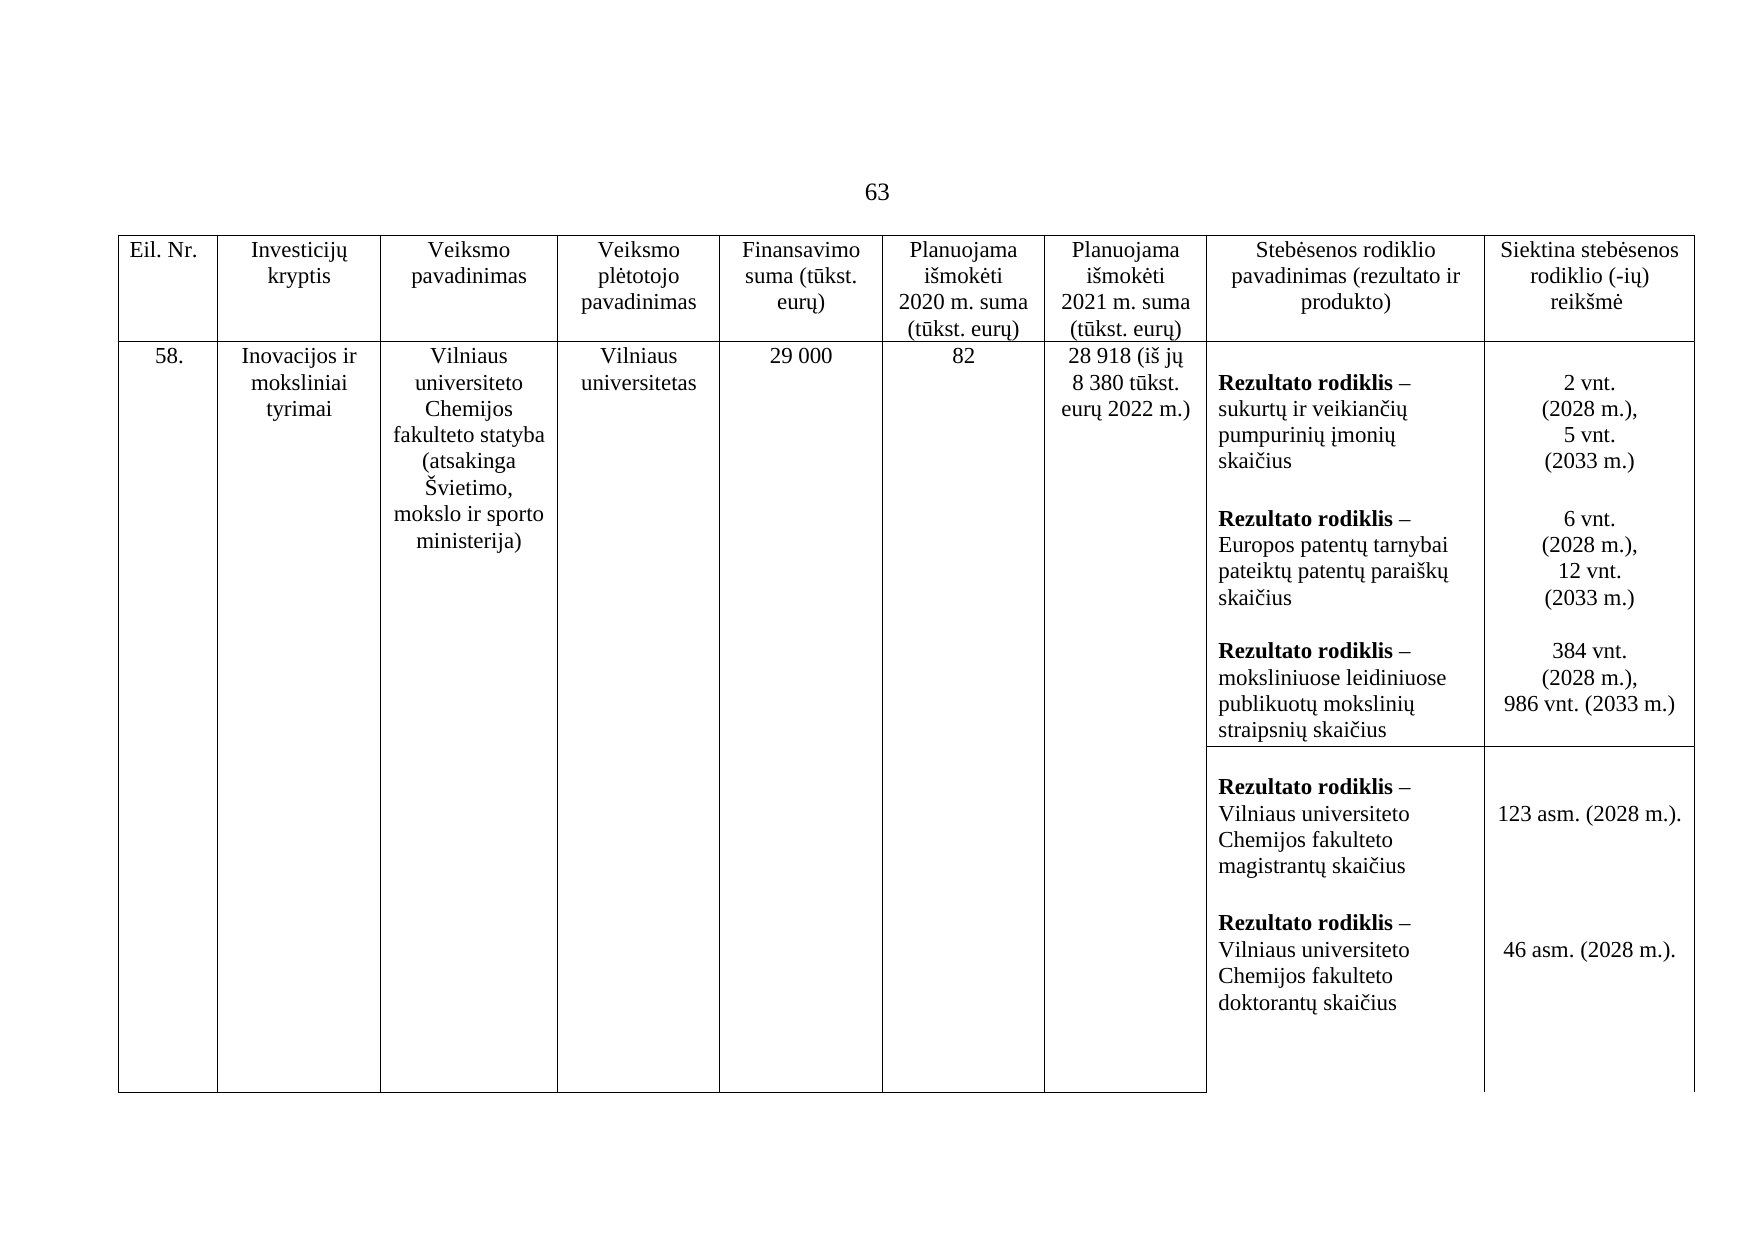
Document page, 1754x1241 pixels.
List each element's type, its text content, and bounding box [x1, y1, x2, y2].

table_cell Vilniaus universiteto Chemijos fakulteto statyba (atsakinga Švietimo, mokslo ir sporto ministerija) [381, 342, 557, 1092]
table_cell Rezultato rodiklis – sukurtų ir veikiančių pumpurinių įmonių skaičius [1207, 342, 1484, 477]
table_cell 28 918 (iš jų 8 380 tūkst. eurų 2022 m.) [1045, 342, 1206, 1092]
table_cell Rezultato rodiklis – Europos patentų tarnybai pateiktų patentų paraiškų skaičius [1207, 477, 1484, 610]
table_header Investicijų kryptis [218, 236, 380, 341]
table_cell [1207, 1041, 1484, 1092]
table_cell Rezultato rodiklis – moksliniuose leidiniuose publikuotų mokslinių straipsnių skaičius [1207, 610, 1484, 746]
table_cell 123 asm. (2028 m.). [1485, 747, 1694, 882]
table_cell Inovacijos ir moksliniai tyrimai [218, 342, 380, 1092]
table_cell 2 vnt. (2028 m.), 5 vnt. (2033 m.) [1485, 342, 1694, 477]
table_header Veiksmo plėtotojo pavadinimas [558, 236, 719, 341]
table_cell [1485, 1041, 1694, 1092]
table_cell Rezultato rodiklis – Vilniaus universiteto Chemijos fakulteto magistrantų skaičius [1207, 747, 1484, 882]
table_header Veiksmo pavadinimas [381, 236, 557, 341]
table_header Planuojama išmokėti 2021 m. suma (tūkst. eurų) [1045, 236, 1206, 341]
table_cell 29 000 [720, 342, 882, 1092]
table_cell 384 vnt. (2028 m.), 986 vnt. (2033 m.) [1485, 610, 1694, 746]
table_header Finansavimo suma (tūkst. eurų) [720, 236, 882, 341]
table_cell Rezultato rodiklis – Vilniaus universiteto Chemijos fakulteto doktorantų skaičius [1207, 882, 1484, 1041]
table_cell 46 asm. (2028 m.). [1485, 882, 1694, 1041]
table_header Eil. Nr. [119, 236, 217, 341]
table_header Stebėsenos rodiklio pavadinimas (rezultato ir produkto) [1207, 236, 1484, 341]
table_cell 58. [119, 342, 217, 1092]
table_cell 6 vnt. (2028 m.), 12 vnt. (2033 m.) [1485, 477, 1694, 610]
table_cell Vilniaus universitetas [558, 342, 719, 1092]
table_header Siektina stebėsenos rodiklio (-ių) reikšmė [1485, 236, 1694, 341]
table_header Planuojama išmokėti 2020 m. suma (tūkst. eurų) [883, 236, 1044, 341]
table_cell 82 [883, 342, 1044, 1092]
